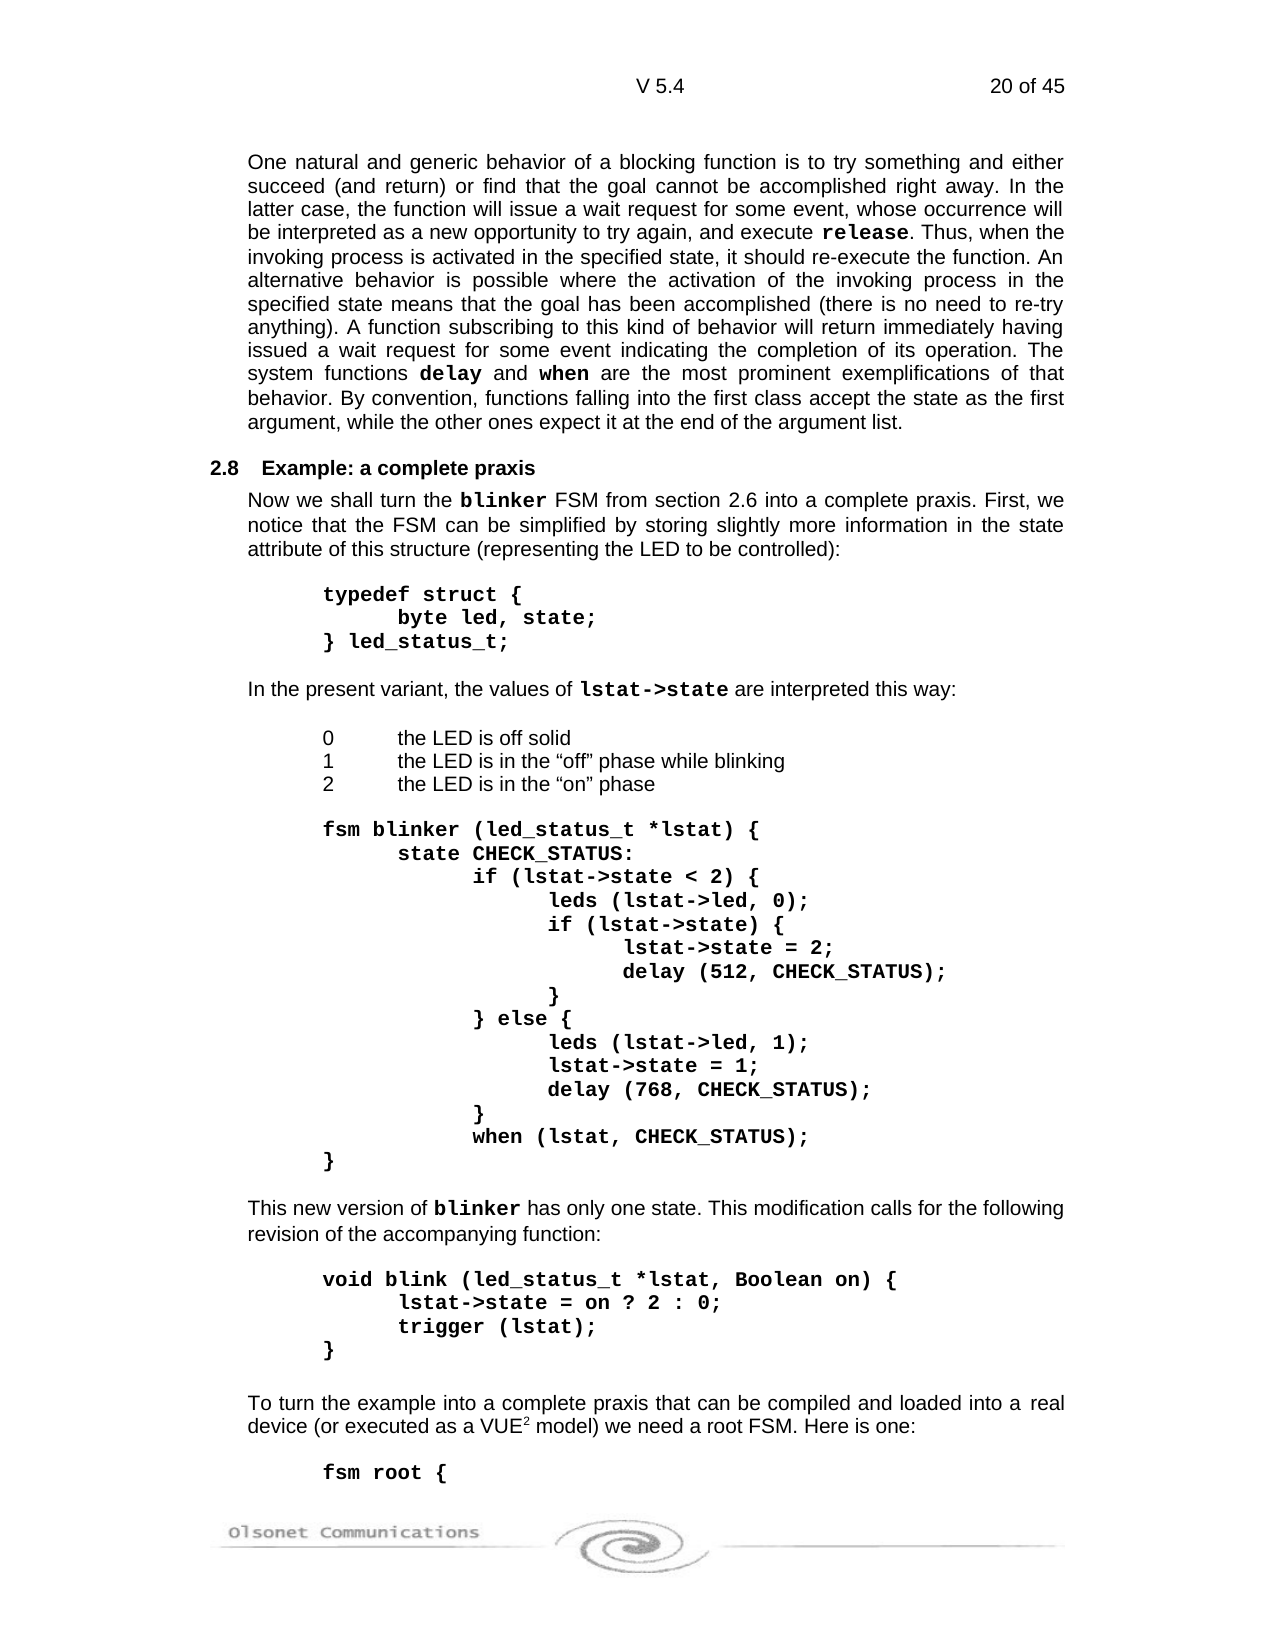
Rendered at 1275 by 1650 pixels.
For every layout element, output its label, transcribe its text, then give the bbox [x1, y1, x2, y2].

text byte led, state; [247, 607, 1065, 631]
text 2 the LED is in the “on” phase [247, 773, 1065, 796]
text leds (lstat->led, 0); [247, 890, 1065, 914]
text To turn the example into a complete praxis that can be compiled and loaded into a real device (or executed as a VUE2 model) we need a root FSM. Here is one: [247, 1391, 1065, 1437]
text trigger (lstat); [247, 1316, 1065, 1339]
text state CHECK_STATUS: [247, 843, 1065, 866]
text leds (lstat->led, 1); [247, 1032, 1065, 1056]
text when (lstat, CHECK_STATUS); [247, 1126, 1065, 1150]
text fsm blinker (led_status_t *lstat) { [247, 819, 1065, 843]
text lstat->state = on ? 2 : 0; [247, 1292, 1065, 1316]
text 0 the LED is off solid [247, 726, 1065, 749]
text } else { [247, 1008, 1065, 1032]
text } [247, 1103, 1065, 1126]
text } [247, 1339, 1065, 1363]
text } [247, 984, 1065, 1008]
text In the present variant, the values of lstat->state are interpreted this way: [247, 678, 1065, 703]
text Now we shall turn the blinker FSM from section 2.6 into a complete praxis. First, we notice that the FSM can be simplified by storing slightly more information in the state attribute of this structure (representing the LED to be controlled): [247, 489, 1065, 560]
text lstat->state = 1; [247, 1056, 1065, 1079]
text fsm root { [247, 1461, 1065, 1486]
text if (lstat->state < 2) { [247, 866, 1065, 890]
text if (lstat->state) { [247, 914, 1065, 937]
subtitle Example: a complete praxis [210, 457, 1065, 480]
text delay (512, CHECK_STATUS); [247, 961, 1065, 984]
text This new version of blinker has only one state. This modification calls for the following revision of the accompanying function: [247, 1197, 1065, 1245]
picture [210, 1504, 1065, 1596]
text typedef struct { [247, 584, 1065, 607]
text } [247, 1150, 1065, 1174]
text 1 the LED is in the “off” phase while blinking [247, 749, 1065, 773]
text lstat->state = 2; [247, 937, 1065, 961]
text One natural and generic behavior of a blocking function is to try something and either succeed (and return) or find that the goal cannot be accomplished right away. In the latter case, the function will issue a wait request for some event, whose occurrence will be interpreted as a new opportunity to try again, and execute release. Thus, when the invoking process is activated in the specified state, it should re-execute the function. An alternative behavior is possible where the activation of the invoking process in the specified state means that the goal has been accomplished (there is no need to re-try anything). A function subscribing to this kind of behavior will return immediately having issued a wait request for some event indicating the completion of its operation. The system functions delay and when are the most prominent exemplifications of that behavior. By convention, functions falling into the first class accept the state as the first argument, while the other ones expect it at the end of the argument list. [247, 151, 1065, 433]
text delay (768, CHECK_STATUS); [247, 1079, 1065, 1103]
text } led_status_t; [247, 631, 1065, 654]
text void blink (led_status_t *lstat, Boolean on) { [247, 1268, 1065, 1292]
